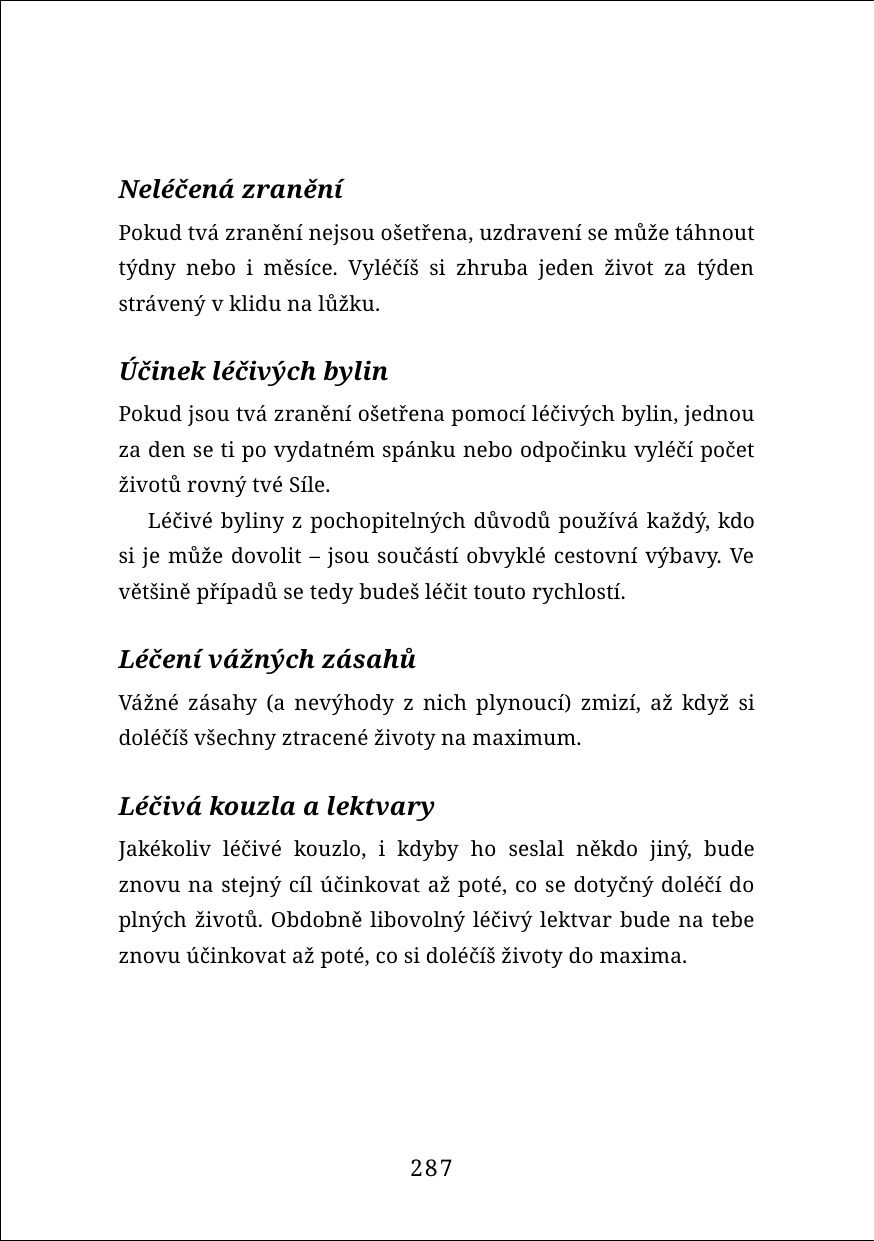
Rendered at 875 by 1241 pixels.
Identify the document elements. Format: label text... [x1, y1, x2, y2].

text Jakékoliv léčivé kouzlo, i kdyby ho seslal někdo jiný, bude znovu na stejný cíl účinkovat až poté, co se dotyčný doléčí do plných životů. Obdobně libovolný léčivý lektvar bude na tebe znovu účinkovat až poté, co si doléčíš životy do maxima. [118, 834, 756, 969]
subtitle Neléčená zranění [118, 172, 756, 206]
subtitle Léčení vážných zásahů [118, 642, 756, 676]
subtitle Léčivá kouzla a lektvary [118, 788, 756, 822]
text Pokud tvá zranění nejsou ošetřena, uzdravení se může táhnout týdny nebo i měsíce. Vyléčíš si zhruba jeden život za týden strávený v klidu na lůžku. [118, 218, 756, 317]
text Pokud jsou tvá zranění ošetřena pomocí léčivých bylin, jednou za den se ti po vydatném spánku nebo odpočinku vyléčí počet životů rovný tvé Síle. Léčivé byliny z pochopitelných důvodů používá každý, kdo si je může dovolit – jsou součástí obvyklé cestovní výbavy. Ve většině případů se tedy budeš léčit touto rychlostí. [118, 399, 756, 606]
text Vážné zásahy (a nevýhody z nich plynoucí) zmizí, až když si doléčíš všechny ztracené životy na maximum. [118, 688, 756, 752]
subtitle Účinek léčivých bylin [118, 354, 756, 388]
